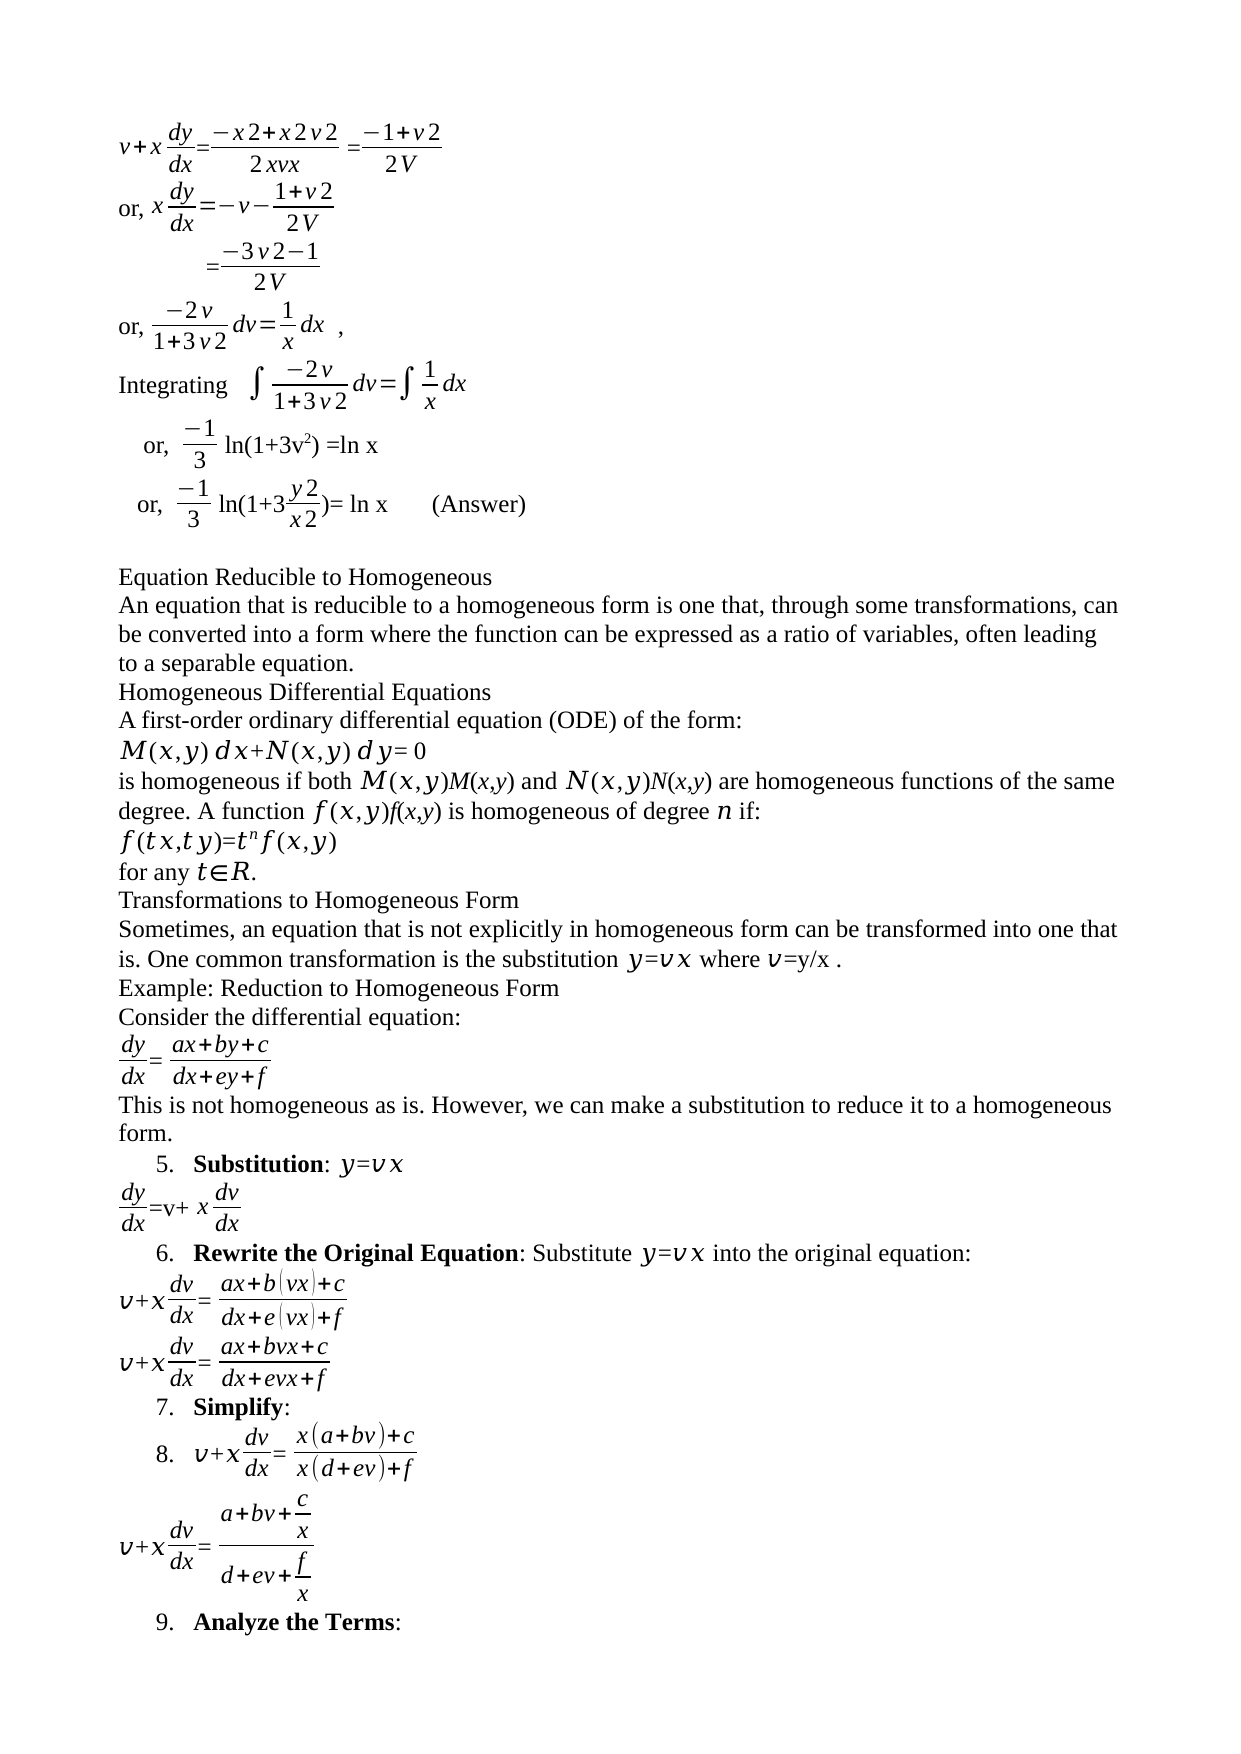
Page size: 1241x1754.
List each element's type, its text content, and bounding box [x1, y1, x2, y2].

text 𝑣+𝑥= [118, 1332, 1122, 1392]
text 𝑀(𝑥,𝑦) 𝑑𝑥+𝑁(𝑥,𝑦) 𝑑𝑦= 0 [118, 734, 1122, 764]
text for any 𝑡∈𝑅. [118, 855, 1122, 885]
text An equation that is reducible to a homogeneous form is one that, through some transformations, can be converted into a form where the function can be expressed as a ratio of variables, often leading to a separable equation. [118, 591, 1122, 677]
text Transformations to Homogeneous Form [118, 885, 1122, 914]
list Rewrite the Original Equation: Substitute 𝑦=𝑣𝑥 into the original equation: [156, 1237, 1122, 1267]
text Homogeneous Differential Equations [118, 677, 1122, 706]
text 𝑓(𝑡𝑥,𝑡𝑦)=𝑡𝑛𝑓(𝑥,𝑦) [118, 825, 1122, 855]
text Sometimes, an equation that is not explicitly in homogeneous form can be transformed into one that is. One common transformation is the substitution 𝑦=𝑣𝑥 where 𝑣=y/x ​. [118, 914, 1122, 973]
text A first-order ordinary differential equation (ODE) of the form: [118, 706, 1122, 734]
text or, , [118, 296, 1122, 355]
text 𝑣+𝑥= [118, 1484, 1122, 1607]
list Substitution: 𝑦=𝑣𝑥 [156, 1147, 1122, 1177]
text Consider the differential equation: [118, 1002, 1122, 1031]
text Integrating [118, 355, 1122, 414]
text 𝑣+𝑥= [118, 1267, 1122, 1332]
text Equation Reducible to Homogeneous [118, 562, 1122, 591]
text = [118, 1031, 1122, 1090]
text is homogeneous if both 𝑀(𝑥,𝑦)M(x,y) and 𝑁(𝑥,𝑦)N(x,y) are homogeneous functions of the same degree. A function 𝑓(𝑥,𝑦)f(x,y) is homogeneous of degree 𝑛 if: [118, 764, 1122, 825]
text =v+ [118, 1177, 1122, 1237]
list Analyze the Terms: [156, 1607, 1122, 1635]
text = = [118, 118, 1122, 177]
list 𝑣+𝑥= [156, 1420, 1122, 1484]
text or, ln(1+3v2) =ln x [118, 414, 1122, 474]
text or, [118, 177, 1122, 237]
list Simplify: [156, 1392, 1122, 1420]
text or, ln(1+3)= ln x (Answer) [118, 474, 1122, 533]
text Example: Reduction to Homogeneous Form [118, 973, 1122, 1002]
text = [118, 237, 1122, 296]
text This is not homogeneous as is. However, we can make a substitution to reduce it to a homogeneous form. [118, 1090, 1122, 1147]
